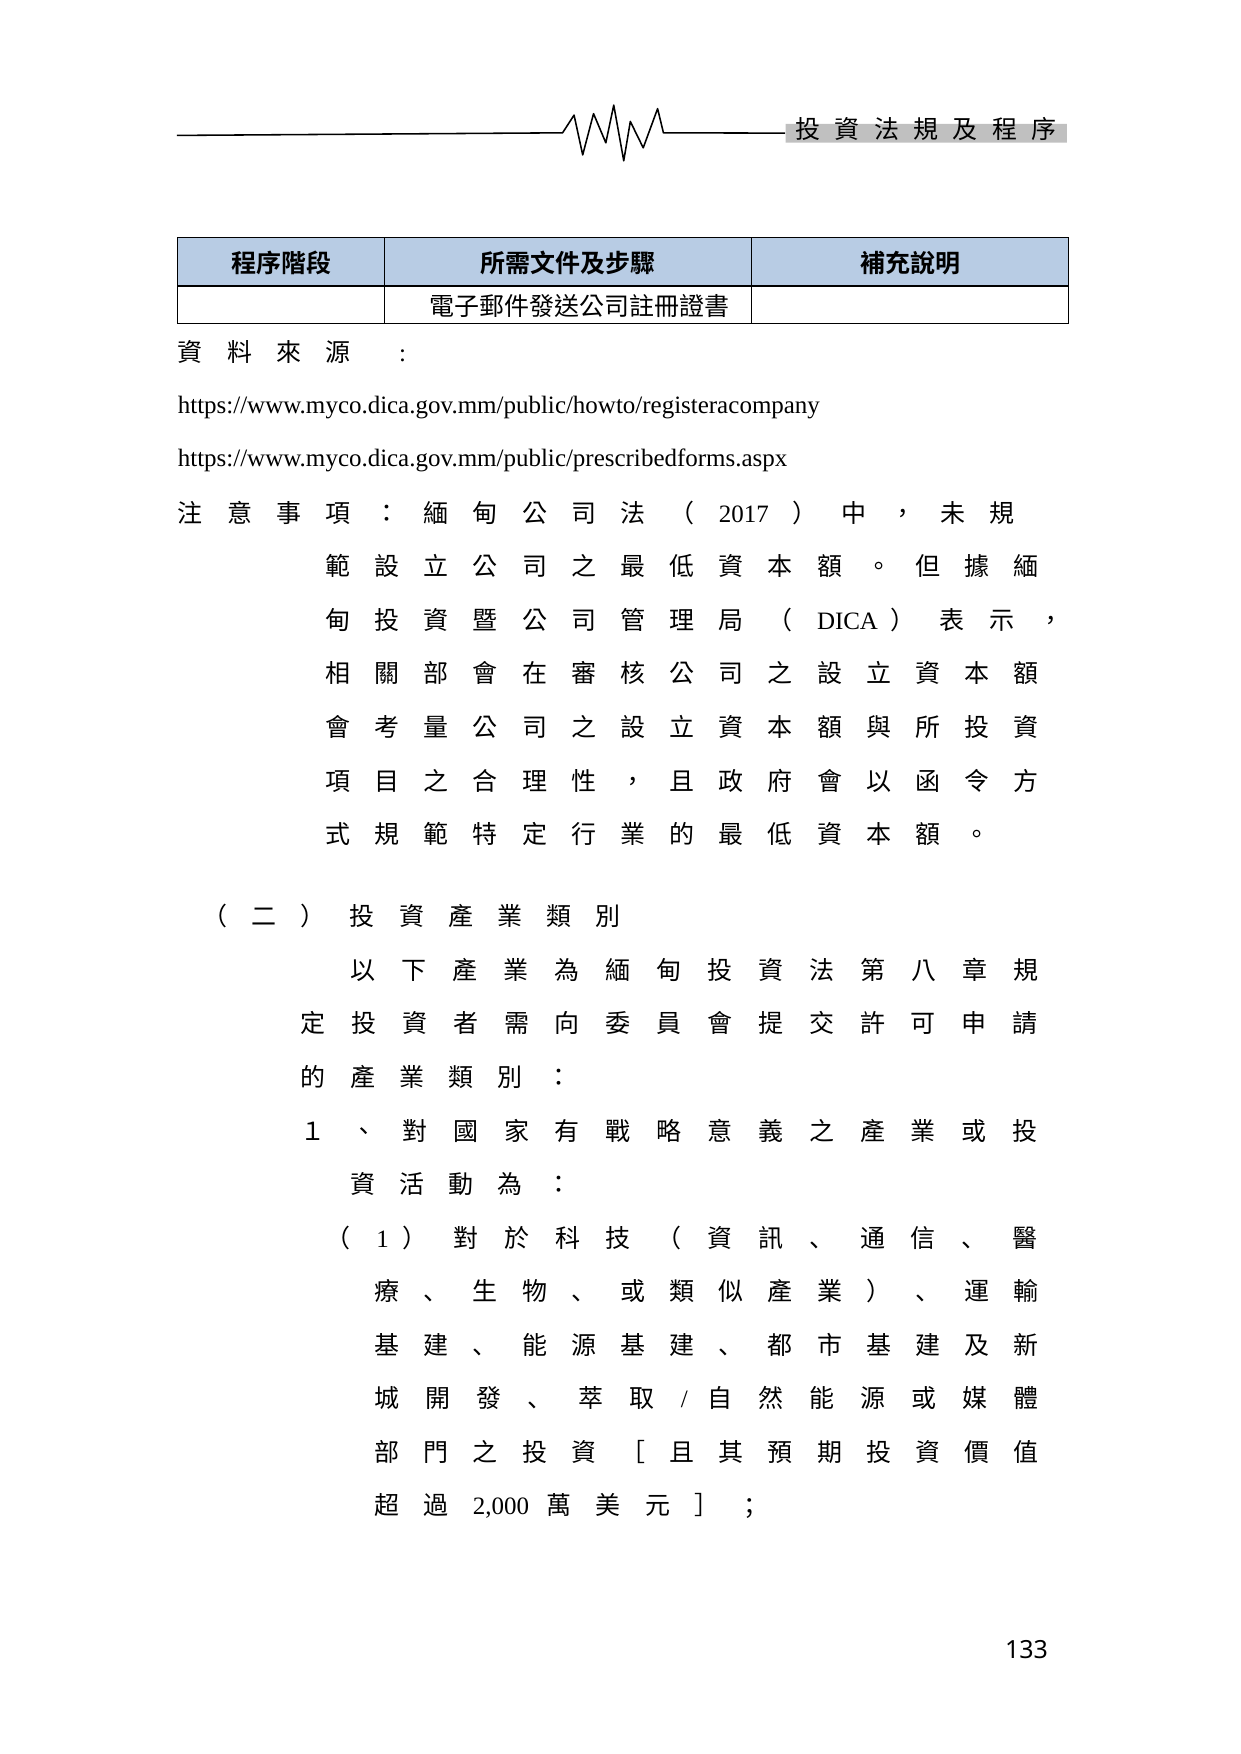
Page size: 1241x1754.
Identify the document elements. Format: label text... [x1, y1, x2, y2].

table_cell [178, 287, 384, 323]
text https://www.myco.dica.gov.mm/public/howto/registeracompany [178, 378, 1063, 431]
table_header 程序階段 [178, 238, 384, 285]
table_header 所需文件及步驟 [385, 238, 751, 285]
table_header 補充說明 [752, 238, 1068, 285]
text １、對國家有戰略意義之產業或投資活動為： [276, 1102, 1063, 1209]
text （二）投資產業類別 [202, 888, 1063, 942]
table_cell 電子郵件發送公司註冊證書 [385, 287, 751, 323]
text https://www.myco.dica.gov.mm/public/prescribedforms.aspx [178, 431, 1063, 485]
text （1）對於科技（資訊、通信、醫療、生物、或類似產業）、運輸基建、能源基建、都市基建及新城開發、萃取/自然能源或媒體部門之投資［且其預期投資價值超過2,000萬美元］； [301, 1209, 1063, 1531]
text 資料來源 : [178, 324, 1063, 378]
text 以下產業為緬甸投資法第八章規定投資者需向委員會提交許可申請的產業類別： [276, 942, 1063, 1102]
text 注意事項：緬甸公司法（2017）中，未規範設立公司之最低資本額。但據緬甸投資暨公司管理局（DICA）表示，相關部會在審核公司之設立資本額會考量公司之設立資本額與所投資項目之合理性，且政府會以函令方式規範特定行業的最低資本額。 [178, 485, 1063, 859]
table_cell [752, 287, 1068, 323]
